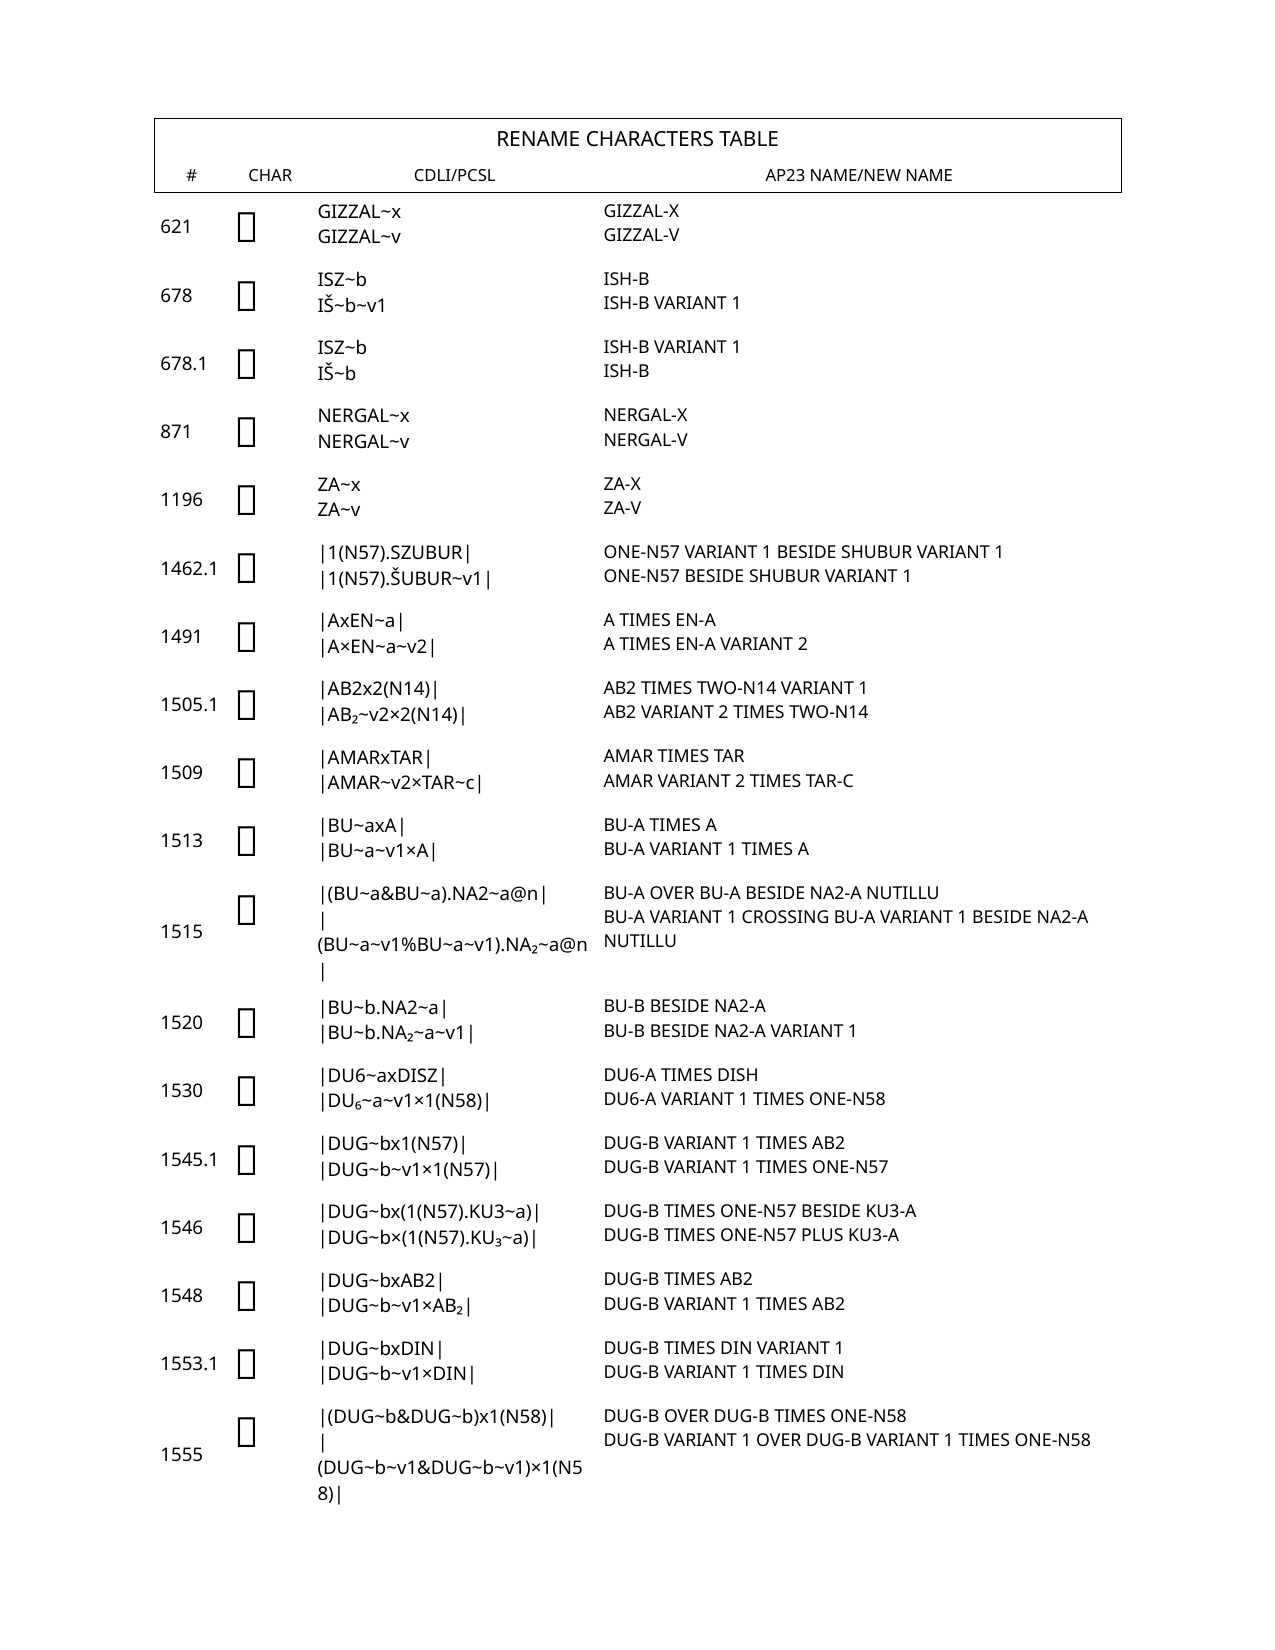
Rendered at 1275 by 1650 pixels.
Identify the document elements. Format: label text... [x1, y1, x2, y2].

table_cell DUG-B TIMES AB2 DUG-B VARIANT 1 TIMES AB2 [598, 1261, 1121, 1329]
table_cell 1553.1 [155, 1329, 228, 1398]
table_cell |AxEN~a| |A×EN~a~v2| [312, 602, 597, 670]
table_cell 𒫯 [228, 465, 312, 533]
table_cell 𒡵 [228, 261, 312, 329]
table_cell |DUG~bxDIN| |DUG~b~v1×DIN| [312, 1329, 597, 1398]
table_cell 𒱟 [228, 806, 312, 875]
table_cell 1513 [155, 806, 228, 875]
table_cell 1491 [155, 602, 228, 670]
table_cell AB2 TIMES TWO-N14 VARIANT 1 AB2 VARIANT 2 TIMES TWO-N14 [598, 670, 1121, 738]
table_cell DUG-B TIMES DIN VARIANT 1 DUG-B VARIANT 1 TIMES DIN [598, 1329, 1121, 1398]
table_cell 𒡶 [228, 329, 312, 397]
table_cell NERGAL-X NERGAL-V [598, 397, 1121, 465]
table_cell GIZZAL~x GIZZAL~v [312, 193, 597, 261]
table_cell 621 [155, 193, 228, 261]
table_cell 1462.1 [155, 534, 228, 602]
table_cell ZA-X ZA-V [598, 465, 1121, 533]
table_cell 1546 [155, 1193, 228, 1261]
table_cell 𒥞 [228, 397, 312, 465]
table_cell DU6-A TIMES DISH DU6-A VARIANT 1 TIMES ONE-N58 [598, 1056, 1121, 1125]
table_cell |DUG~bx(1(N57).KU3~a)| |DUG~b×(1(N57).KU₃~a)| [312, 1193, 597, 1261]
table_cell 871 [155, 397, 228, 465]
table_cell BU-A OVER BU-A BESIDE NA2-A NUTILLU BU-A VARIANT 1 CROSSING BU-A VARIANT 1 BESIDE NA2-A NUTILLU [598, 875, 1121, 988]
table_cell ISH-B ISH-B VARIANT 1 [598, 261, 1121, 329]
table_cell A TIMES EN-A A TIMES EN-A VARIANT 2 [598, 602, 1121, 670]
table_cell AP23 NAME/NEW NAME [598, 158, 1121, 192]
table_cell 𒱢 [228, 875, 312, 988]
table_cell 𒱴 [228, 1056, 312, 1125]
table_cell DUG-B VARIANT 1 TIMES AB2 DUG-B VARIANT 1 TIMES ONE-N57 [598, 1125, 1121, 1193]
table_cell 𒲅 [228, 1193, 312, 1261]
table_cell 𒱗 [228, 670, 312, 738]
table_header RENAME CHARACTERS TABLE [155, 119, 1121, 158]
table_cell 1515 [155, 875, 228, 988]
table_cell |BU~axA| |BU~a~v1×A| [312, 806, 597, 875]
table_cell 𒲍 [228, 1329, 312, 1398]
table_cell 𒱛 [228, 738, 312, 806]
table_cell 1530 [155, 1056, 228, 1125]
table_cell 𒲇 [228, 1261, 312, 1329]
table_cell DUG-B OVER DUG-B TIMES ONE-N58 DUG-B VARIANT 1 OVER DUG-B VARIANT 1 TIMES ONE-N58 [598, 1398, 1121, 1511]
table_cell CHAR [228, 158, 312, 192]
table_cell |(BU~a&BU~a).NA2~a@n| |(BU~a~v1%BU~a~v1).NA₂~a@n| [312, 875, 597, 988]
table_cell ISZ~b IŠ~b~v1 [312, 261, 597, 329]
table_cell ONE-N57 VARIANT 1 BESIDE SHUBUR VARIANT 1 ONE-N57 BESIDE SHUBUR VARIANT 1 [598, 534, 1121, 602]
table_cell BU-B BESIDE NA2-A BU-B BESIDE NA2-A VARIANT 1 [598, 988, 1121, 1056]
table_cell 𒱨 [228, 988, 312, 1056]
table_cell |DUG~bxAB2| |DUG~b~v1×AB₂| [312, 1261, 597, 1329]
table_cell |1(N57).SZUBUR| |1(N57).ŠUBUR~v1| [312, 534, 597, 602]
table_cell 1196 [155, 465, 228, 533]
table_cell ISH-B VARIANT 1 ISH-B [598, 329, 1121, 397]
table_cell |DUG~bx1(N57)| |DUG~b~v1×1(N57)| [312, 1125, 597, 1193]
table_cell DUG-B TIMES ONE-N57 BESIDE KU3-A DUG-B TIMES ONE-N57 PLUS KU3-A [598, 1193, 1121, 1261]
table_cell BU-A TIMES A BU-A VARIANT 1 TIMES A [598, 806, 1121, 875]
table_cell 1509 [155, 738, 228, 806]
table_cell 𒲄 [228, 1125, 312, 1193]
table_cell |(DUG~b&DUG~b)x1(N58)| |(DUG~b~v1&DUG~b~v1)×1(N58)| [312, 1398, 597, 1511]
table_cell 𒠲 [228, 193, 312, 261]
table_cell CDLI/PCSL [312, 158, 597, 192]
table_cell |BU~b.NA2~a| |BU~b.NA₂~a~v1| [312, 988, 597, 1056]
table_cell 𒰪 [228, 534, 312, 602]
table_cell |AMARxTAR| |AMAR~v2×TAR~c| [312, 738, 597, 806]
table_cell 𒱈 [228, 602, 312, 670]
table_cell 1545.1 [155, 1125, 228, 1193]
table_cell |AB2x2(N14)| |AB₂~v2×2(N14)| [312, 670, 597, 738]
table_cell 678.1 [155, 329, 228, 397]
table_cell NERGAL~x NERGAL~v [312, 397, 597, 465]
table_cell 1520 [155, 988, 228, 1056]
table_cell 𒲏 [228, 1398, 312, 1511]
table_cell ZA~x ZA~v [312, 465, 597, 533]
table_cell # [155, 158, 228, 192]
table_cell ISZ~b IŠ~b [312, 329, 597, 397]
table_cell GIZZAL-X GIZZAL-V [598, 193, 1121, 261]
table_cell 1555 [155, 1398, 228, 1511]
table_cell |DU6~axDISZ| |DU₆~a~v1×1(N58)| [312, 1056, 597, 1125]
table_cell 678 [155, 261, 228, 329]
table_cell AMAR TIMES TAR AMAR VARIANT 2 TIMES TAR-C [598, 738, 1121, 806]
table_cell 1505.1 [155, 670, 228, 738]
table_cell 1548 [155, 1261, 228, 1329]
